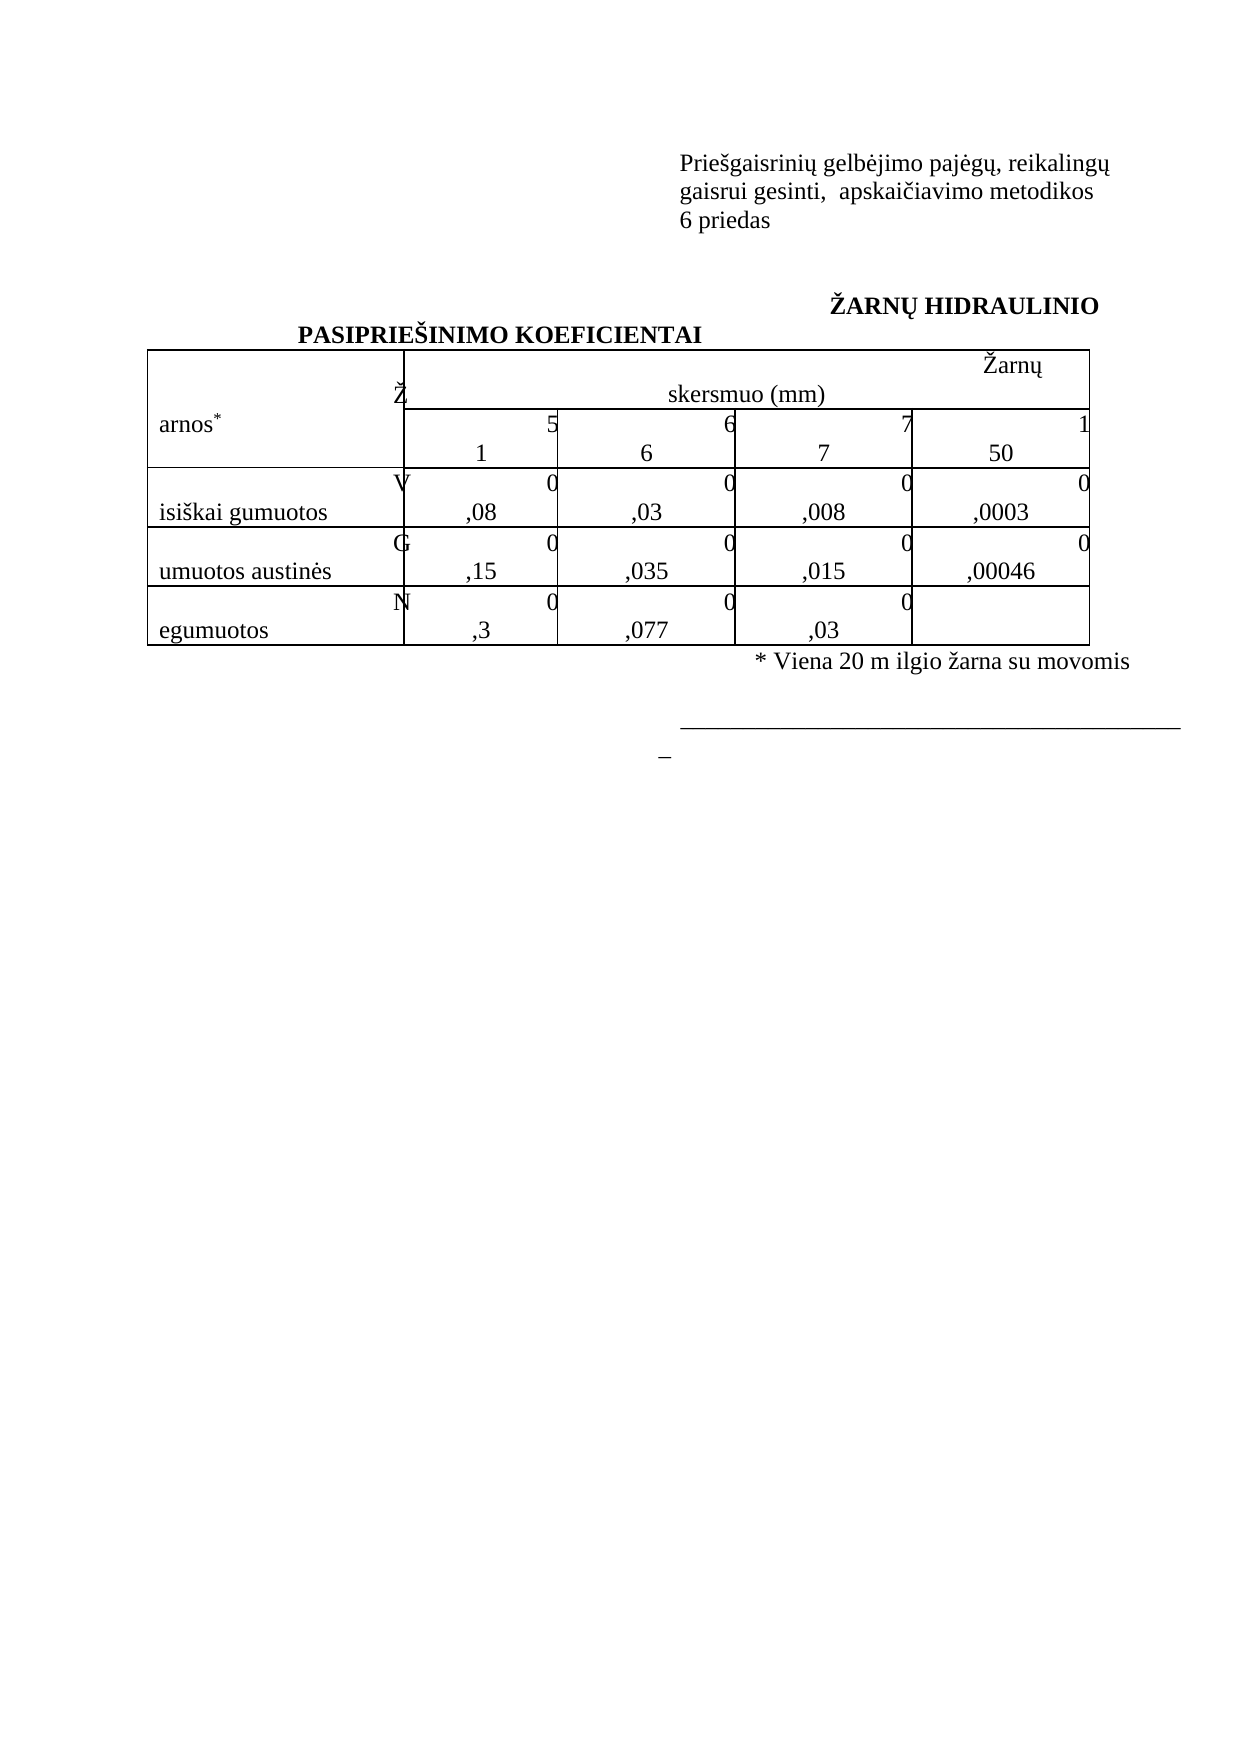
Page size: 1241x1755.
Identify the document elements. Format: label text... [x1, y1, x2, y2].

table_cell 0,0003 [913, 469, 1089, 526]
table_cell 51 [405, 410, 557, 467]
table_cell 0,3 [405, 587, 557, 644]
text _________________________________________ [148, 703, 1181, 761]
table_cell 0,03 [558, 469, 734, 526]
table_cell Gumuotos austinės [148, 528, 403, 585]
table_header Žarnos* [148, 351, 403, 467]
table_cell 77 [736, 410, 911, 467]
table_cell Visiškai gumuotos [148, 468, 403, 526]
text ŽARNŲ HIDRAULINIO PASIPRIEŠINIMO KOEFICIENTAI [298, 291, 1181, 349]
table_header Žarnų skersmuo (mm) [405, 351, 1089, 408]
table_cell 0,03 [736, 587, 911, 644]
text * Viena 20 m ilgio žarna su movomis [223, 646, 1181, 674]
table_cell 0,08 [405, 469, 557, 526]
table_cell 66 [558, 410, 734, 467]
text Priešgaisrinių gelbėjimo pajėgų, reikalingų [148, 148, 1181, 176]
table_cell 0,077 [558, 587, 734, 644]
table_cell 150 [913, 410, 1089, 467]
table_cell 0,035 [558, 528, 734, 585]
table_cell [913, 587, 1089, 644]
table_cell 0,15 [405, 528, 557, 585]
table_cell 0,00046 [913, 528, 1089, 585]
table_cell 0,008 [736, 469, 911, 526]
text gaisrui gesinti, apskaičiavimo metodikos [148, 176, 1181, 205]
table_cell 0,015 [736, 528, 911, 585]
table_cell Negumuotos [148, 587, 403, 644]
text 6 priedas [148, 205, 1181, 234]
